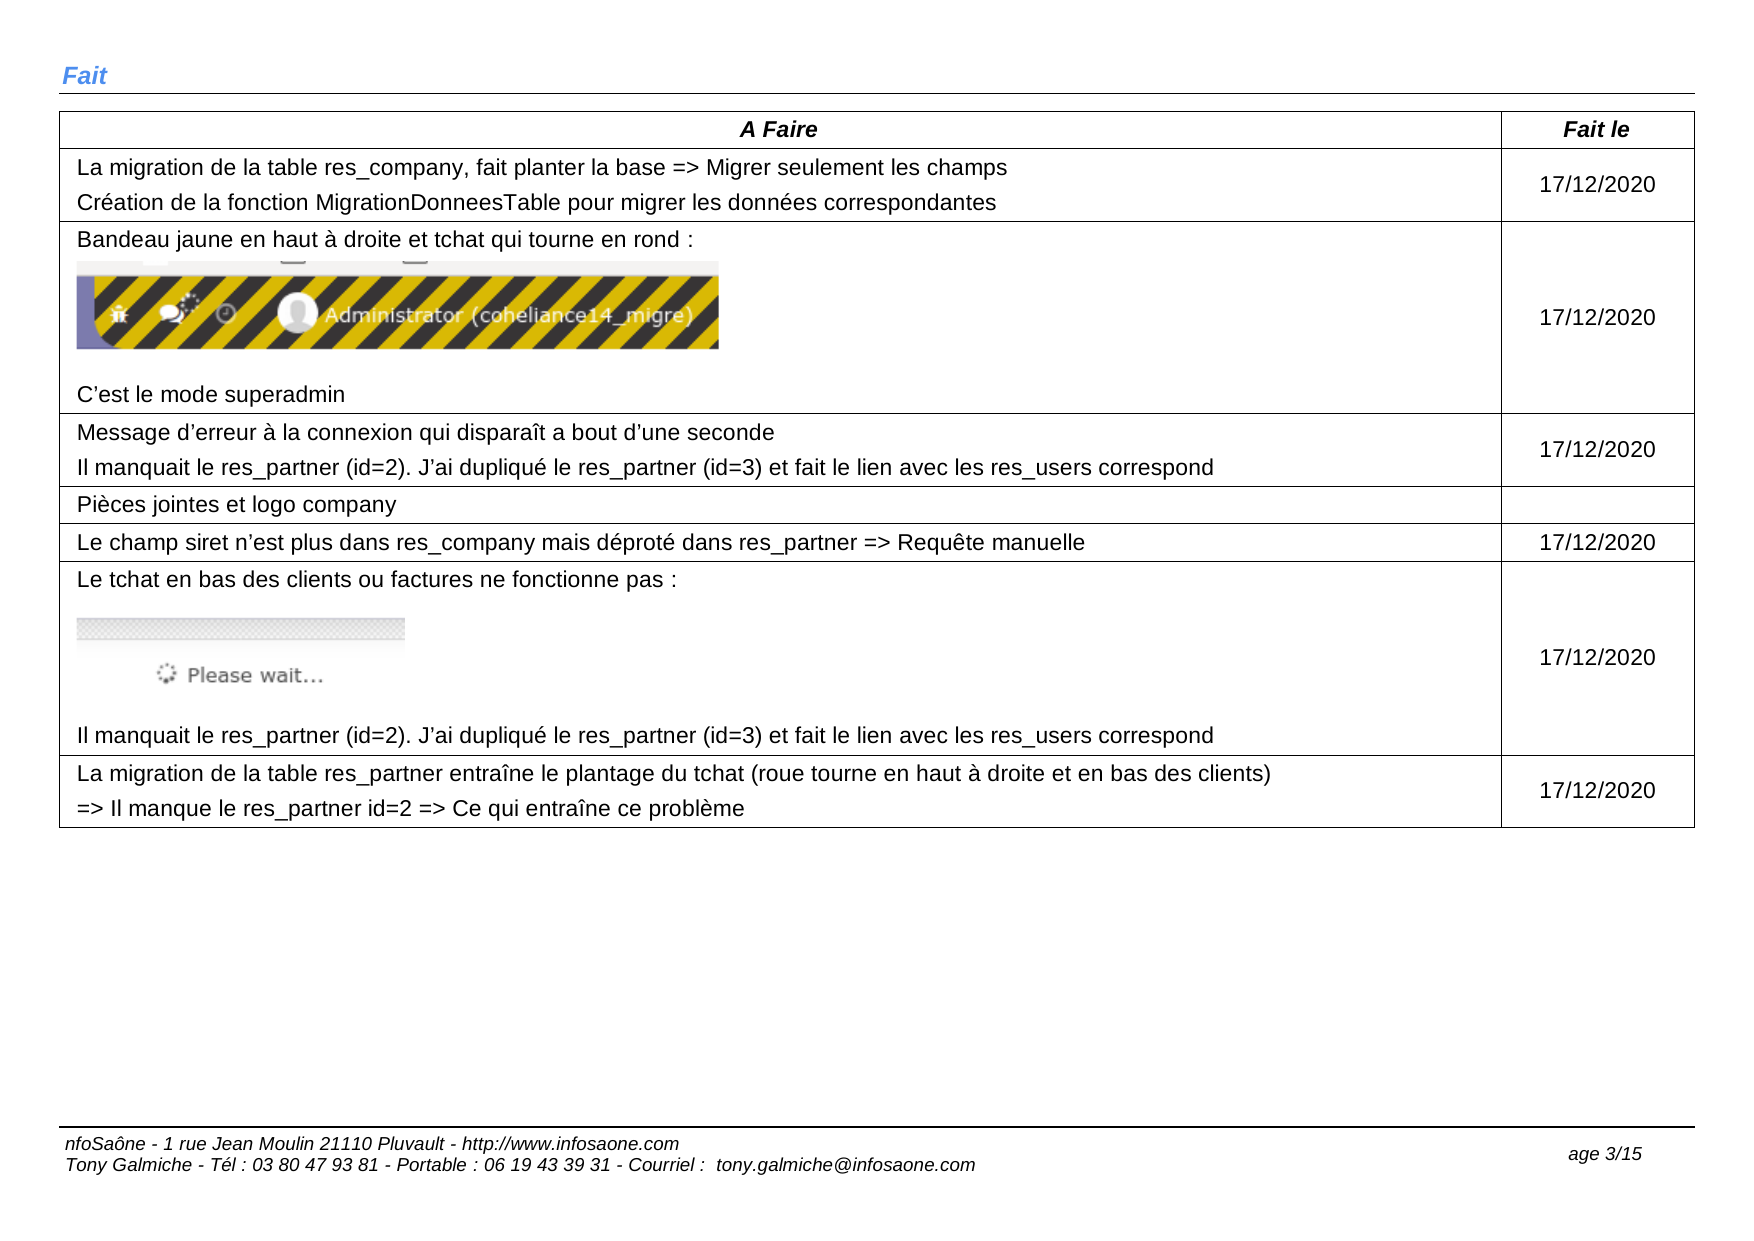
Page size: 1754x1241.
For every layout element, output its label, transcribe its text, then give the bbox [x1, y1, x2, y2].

table_cell [1502, 487, 1694, 523]
table_cell 17/12/2020 [1502, 524, 1694, 561]
table_cell 17/12/2020 [1502, 414, 1694, 486]
table_cell 17/12/2020 [1502, 756, 1694, 827]
table_cell 17/12/2020 [1502, 149, 1694, 221]
table_cell La migration de la table res_partner entraîne le plantage du tchat (roue tourne en haut à droite et en bas des clients) => Il manque le res_partner id=2 => Ce qui entraîne ce problème [60, 756, 1501, 827]
table_cell Le tchat en bas des clients ou factures ne fonctionne pas : Il manquait le res_partner (id=2). J’ai dupliqué le res_partner (id=3) et fait le lien avec les res_users correspond [60, 562, 1501, 755]
table_header Fait le [1502, 112, 1694, 148]
table_cell 17/12/2020 [1502, 562, 1694, 755]
picture [76, 601, 405, 714]
subtitle Fait [59, 59, 1695, 93]
picture [76, 261, 719, 373]
table_cell Le champ siret n’est plus dans res_company mais déproté dans res_partner => Requête manuelle [60, 524, 1501, 561]
table_cell 17/12/2020 [1502, 222, 1694, 413]
table_cell Message d’erreur à la connexion qui disparaît a bout d’une seconde Il manquait le res_partner (id=2). J’ai dupliqué le res_partner (id=3) et fait le lien avec les res_users correspond [60, 414, 1501, 486]
table_header A Faire [60, 112, 1501, 148]
table_cell Bandeau jaune en haut à droite et tchat qui tourne en rond : C’est le mode superadmin [60, 222, 1501, 413]
table_cell Pièces jointes et logo company [60, 487, 1501, 523]
table_cell La migration de la table res_company, fait planter la base => Migrer seulement les champs Création de la fonction MigrationDonneesTable pour migrer les données correspondantes [60, 149, 1501, 221]
